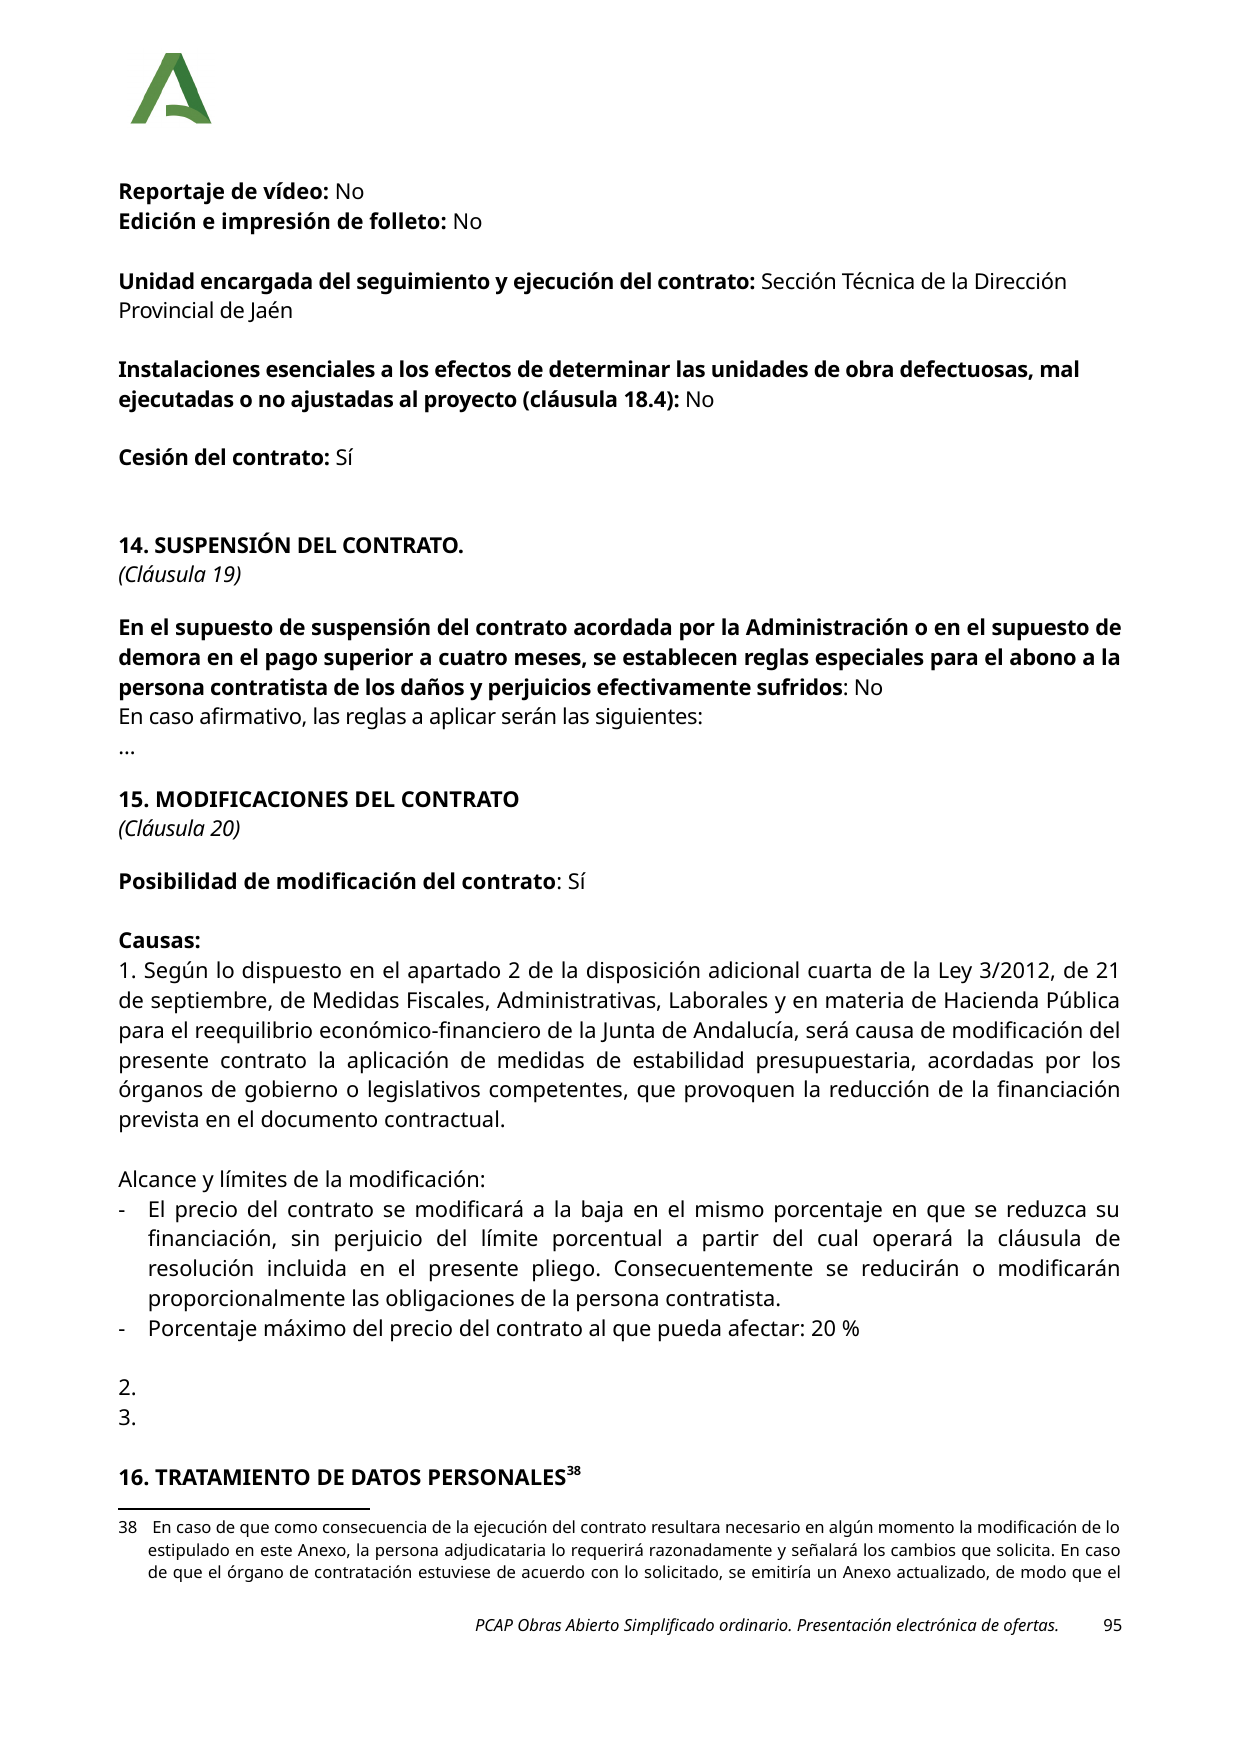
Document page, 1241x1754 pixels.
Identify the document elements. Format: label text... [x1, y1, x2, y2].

text (Cláusula 20) [118, 813, 1122, 843]
text Instalaciones esenciales a los efectos de determinar las unidades de obra defectuosas, mal ejecutadas o no ajustadas al proyecto (cláusula 18.4): No [118, 354, 1122, 414]
text En caso afirmativo, las reglas a aplicar serán las siguientes: [118, 701, 1122, 731]
text Cesión del contrato: Sí [118, 442, 1122, 472]
text - El precio del contrato se modificará a la baja en el mismo porcentaje en que se reduzca su financiación, sin perjuicio del límite porcentual a partir del cual operará la cláusula de resolución incluida en el presente pliego. Consecuentemente se reducirán o modificarán proporcionalmente las obligaciones de la persona contratista. [118, 1194, 1122, 1313]
text - Porcentaje máximo del precio del contrato al que pueda afectar: 20 % [118, 1313, 1122, 1343]
text Posibilidad de modificación del contrato: Sí [118, 866, 1122, 896]
text Edición e impresión de folleto: No [118, 206, 1122, 236]
text Unidad encargada del seguimiento y ejecución del contrato: Sección Técnica de la Dirección Provincial de Jaén [118, 266, 1122, 325]
text … [118, 731, 1122, 761]
text Alcance y límites de la modificación: [118, 1164, 1122, 1194]
text (Cláusula 19) [118, 559, 1122, 589]
text Causas: [118, 926, 1122, 955]
text Reportaje de vídeo: No [118, 176, 1122, 206]
text 15. MODIFICACIONES DEL CONTRATO [118, 784, 1122, 813]
text 3. [118, 1402, 1122, 1432]
text En el supuesto de suspensión del contrato acordada por la Administración o en el supuesto de demora en el pago superior a cuatro meses, se establecen reglas especiales para el abono a la persona contratista de los daños y perjuicios efectivamente sufridos: No [118, 612, 1122, 701]
text 2. [118, 1372, 1122, 1402]
text En caso de que como consecuencia de la ejecución del contrato resultara necesario en algún momento la modificación de lo estipulado en este Anexo, la persona adjudicataria lo requerirá razonadamente y señalará los cambios que solicita. En caso de que el órgano de contratación estuviese de acuerdo con lo solicitado, se emitiría un Anexo actualizado, de modo que el [118, 1516, 1122, 1584]
text 14. SUSPENSIÓN DEL CONTRATO. [118, 530, 1122, 559]
text 16. TRATAMIENTO DE DATOS PERSONALES [118, 1462, 1122, 1492]
text 1. Según lo dispuesto en el apartado 2 de la disposición adicional cuarta de la Ley 3/2012, de 21 de septiembre, de Medidas Fiscales, Administrativas, Laborales y en materia de Hacienda Pública para el reequilibrio económico-financiero de la Junta de Andalucía, será causa de modificación del presente contrato la aplicación de medidas de estabilidad presupuestaria, acordadas por los órganos de gobierno o legislativos competentes, que provoquen la reducción de la financiación prevista en el documento contractual. [118, 955, 1122, 1134]
picture [127, 48, 216, 128]
